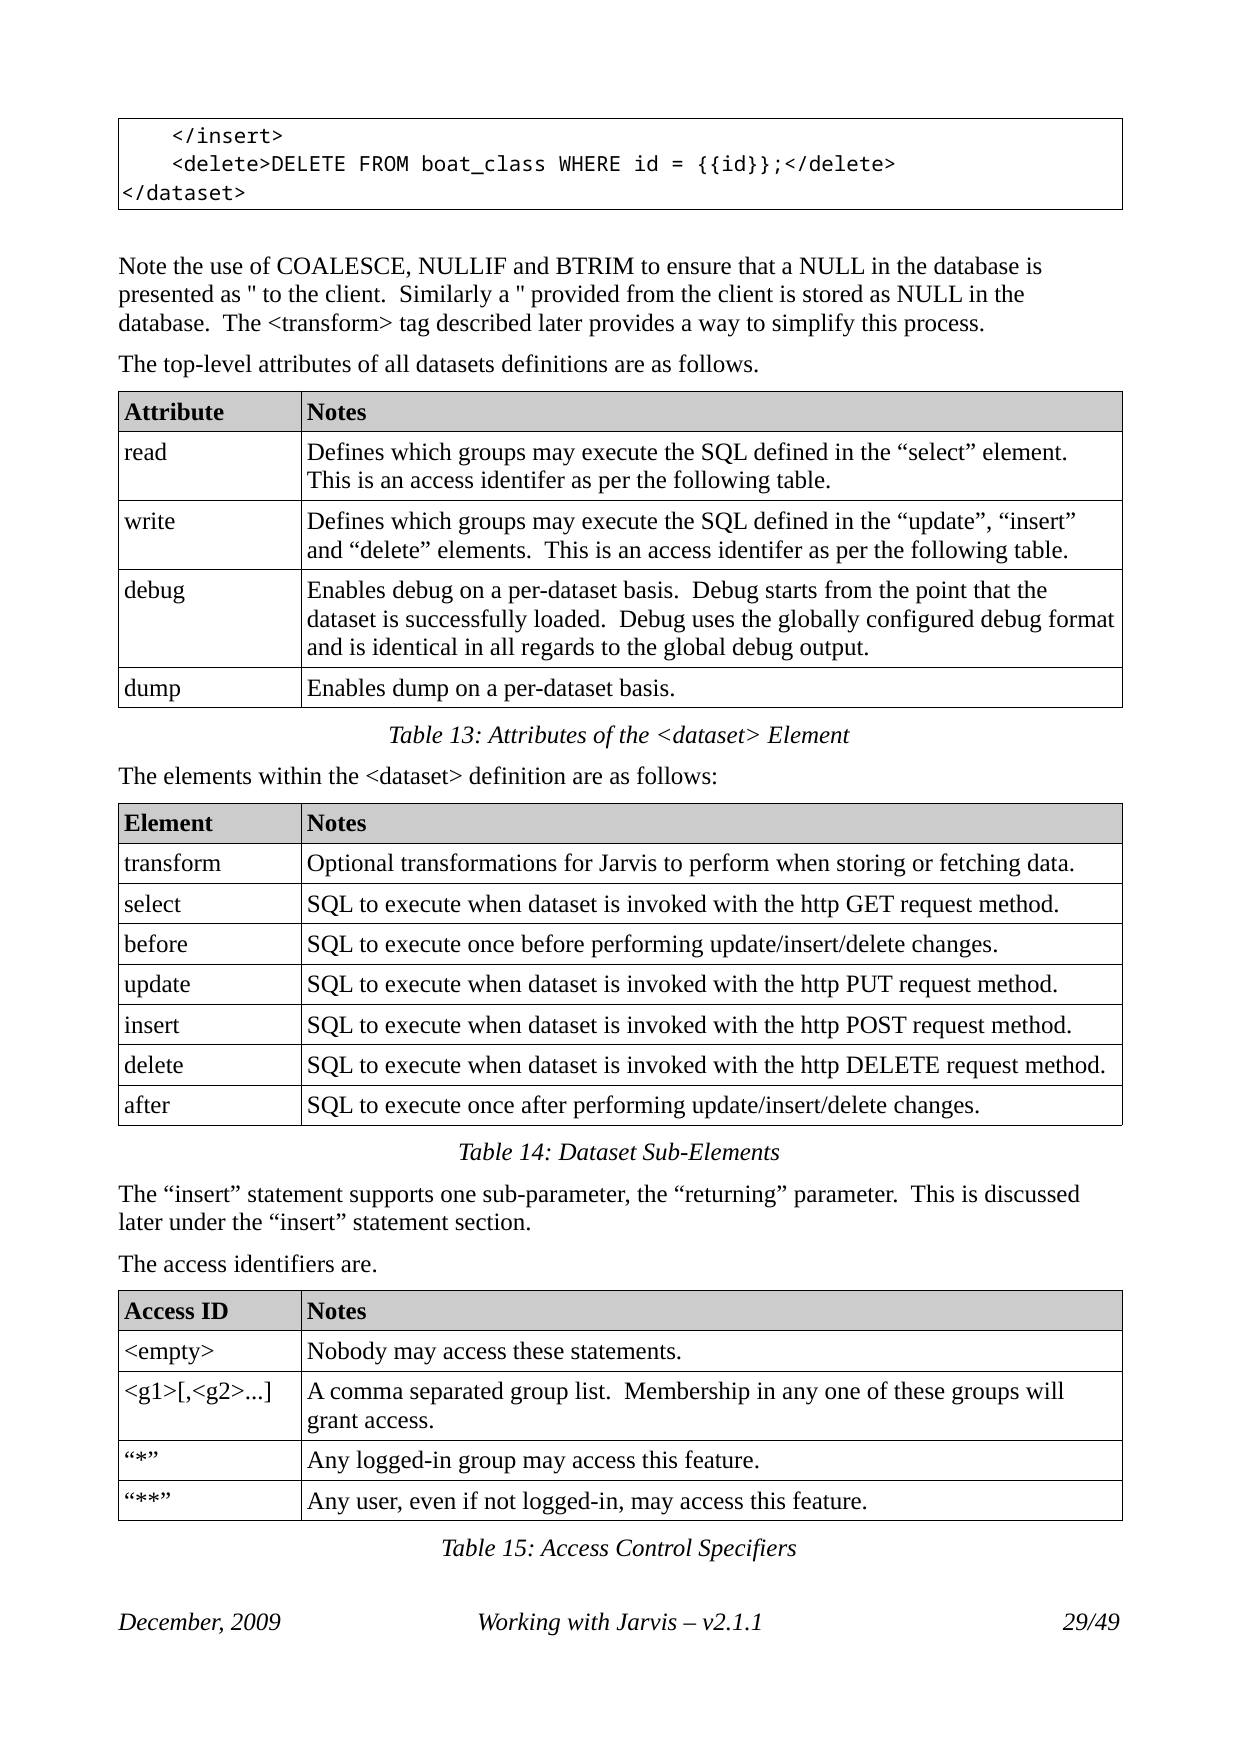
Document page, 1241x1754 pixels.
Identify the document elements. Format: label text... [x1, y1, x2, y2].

table_cell Optional transformations for Jarvis to perform when storing or fetching data. [302, 844, 1122, 883]
table_cell SQL to execute once after performing update/insert/delete changes. [302, 1086, 1122, 1125]
table_cell Enables dump on a per-dataset basis. [302, 668, 1122, 707]
table_cell Nobody may access these statements. [302, 1331, 1122, 1371]
table_header Access ID [119, 1291, 301, 1330]
table_header Notes [302, 1291, 1122, 1330]
table_cell “*” [119, 1441, 301, 1480]
table_cell select [119, 884, 301, 923]
table_cell SQL to execute once before performing update/insert/delete changes. [302, 924, 1122, 964]
table_cell insert [119, 1005, 301, 1044]
table_cell dump [119, 668, 301, 707]
table_cell SQL to execute when dataset is invoked with the http POST request method. [302, 1005, 1122, 1044]
table_cell SQL to execute when dataset is invoked with the http PUT request method. [302, 965, 1122, 1004]
table_cell debug [119, 570, 301, 667]
table_header Notes [302, 392, 1122, 431]
table_cell write [119, 501, 301, 569]
table_cell <empty> [119, 1331, 301, 1371]
table_cell before [119, 924, 301, 964]
table_header Notes [302, 804, 1122, 843]
text Table 15: Access Control Specifiers [118, 1533, 1122, 1562]
table_header Attribute [119, 392, 301, 431]
table_cell SQL to execute when dataset is invoked with the http DELETE request method. [302, 1045, 1122, 1084]
table_cell after [119, 1086, 301, 1125]
text </dataset> [119, 175, 1122, 209]
table_cell “**” [119, 1481, 301, 1520]
table_cell Defines which groups may execute the SQL defined in the “update”, “insert” and “delete” elements. This is an access identifer as per the following table. [302, 501, 1122, 569]
table_cell update [119, 965, 301, 1004]
text Note the use of COALESCE, NULLIF and BTRIM to ensure that a NULL in the database is presented as '' to the client. Similarly a '' provided from the client is stored as NULL in the database. The <transform> tag described later provides a way to simplify this process. [118, 251, 1122, 337]
table_cell A comma separated group list. Membership in any one of these groups will grant access. [302, 1372, 1122, 1440]
table_cell Any logged-in group may access this feature. [302, 1441, 1122, 1480]
table_cell <g1>[,<g2>...] [119, 1372, 301, 1440]
table_cell Defines which groups may execute the SQL defined in the “select” element. This is an access identifer as per the following table. [302, 432, 1122, 500]
text The “insert” statement supports one sub-parameter, the “returning” parameter. This is discussed later under the “insert” statement section. [118, 1179, 1122, 1236]
text The top-level attributes of all datasets definitions are as follows. [118, 349, 1122, 378]
text Table 14: Dataset Sub-Elements [118, 1137, 1122, 1166]
text The elements within the <dataset> definition are as follows: [118, 761, 1122, 790]
table_cell delete [119, 1045, 301, 1084]
text The access identifiers are. [118, 1249, 1122, 1277]
table_cell transform [119, 844, 301, 883]
text <delete>DELETE FROM boat_class WHERE id = {{id}};</delete> [119, 147, 1122, 175]
table_header Element [119, 804, 301, 843]
table_cell read [119, 432, 301, 500]
table_cell Any user, even if not logged-in, may access this feature. [302, 1481, 1122, 1520]
table_cell SQL to execute when dataset is invoked with the http GET request method. [302, 884, 1122, 923]
text </insert> [119, 119, 1122, 147]
text Table 13: Attributes of the <dataset> Element [118, 720, 1122, 749]
table_cell Enables debug on a per-dataset basis. Debug starts from the point that the dataset is successfully loaded. Debug uses the globally configured debug format and is identical in all regards to the global debug output. [302, 570, 1122, 667]
